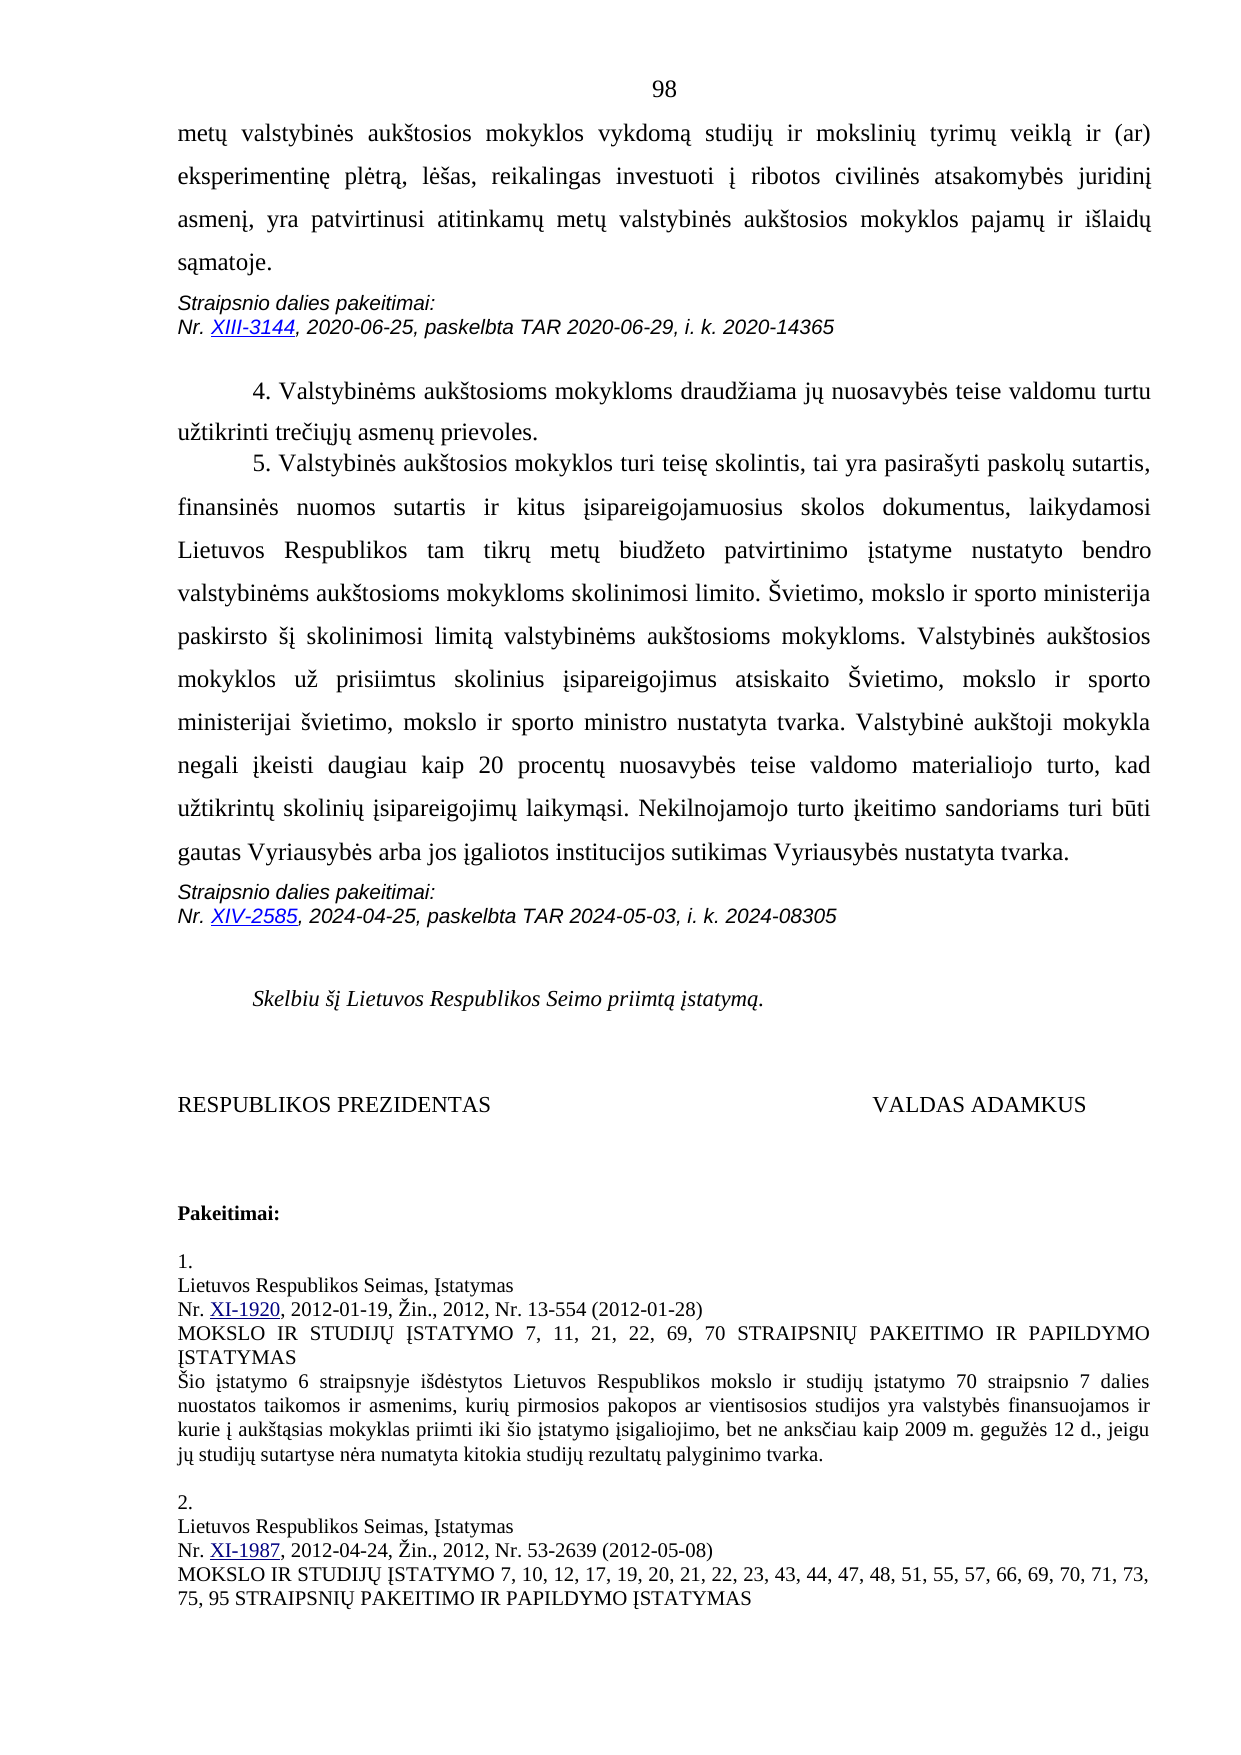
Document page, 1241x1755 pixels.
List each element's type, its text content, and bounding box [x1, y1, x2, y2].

text Straipsnio dalies pakeitimai: [177, 291, 1152, 314]
text 5. Valstybinės aukštosios mokyklos turi teisę skolintis, tai yra pasirašyti paskolų sutartis, finansinės nuomos sutartis ir kitus įsipareigojamuosius skolos dokumentus, laikydamosi Lietuvos Respublikos tam tikrų metų biudžeto patvirtinimo įstatyme nustatyto bendro valstybinėms aukštosioms mokykloms skolinimosi limito. Švietimo, mokslo ir sporto ministerija paskirsto šį skolinimosi limitą valstybinėms aukštosioms mokykloms. Valstybinės aukštosios mokyklos už prisiimtus skolinius įsipareigojimus atsiskaito Švietimo, mokslo ir sporto ministerijai švietimo, mokslo ir sporto ministro nustatyta tvarka. Valstybinė aukštoji mokykla negali įkeisti daugiau kaip 20 procentų nuosavybės teise valdomo materialiojo turto, kad užtikrintų skolinių įsipareigojimų laikymąsi. Nekilnojamojo turto įkeitimo sandoriams turi būti gautas Vyriausybės arba jos įgaliotos institucijos sutikimas Vyriausybės nustatyta tvarka. [177, 448, 1152, 865]
text Nr. XI-1987, 2012-04-24, Žin., 2012, Nr. 53-2639 (2012-05-08) [177, 1538, 1152, 1562]
text Lietuvos Respublikos Seimas, Įstatymas [177, 1273, 1152, 1297]
text Pakeitimai: [177, 1201, 1152, 1225]
text RESPUBLIKOS PREZIDENTAS VALDAS ADAMKUS [177, 1091, 1152, 1117]
text metų valstybinės aukštosios mokyklos vykdomą studijų ir mokslinių tyrimų veiklą ir (ar) eksperimentinę plėtrą, lėšas, reikalingas investuoti į ribotos civilinės atsakomybės juridinį asmenį, yra patvirtinusi atitinkamų metų valstybinės aukštosios mokyklos pajamų ir išlaidų sąmatoje. [177, 118, 1152, 276]
text Skelbiu šį Lietuvos Respublikos Seimo priimtą įstatymą. [177, 985, 1152, 1012]
text Straipsnio dalies pakeitimai: [177, 880, 1152, 904]
text Nr. XIV-2585, 2024-04-25, paskelbta TAR 2024-05-03, i. k. 2024-08305 [177, 904, 1152, 928]
text MOKSLO IR STUDIJŲ ĮSTATYMO 7, 10, 12, 17, 19, 20, 21, 22, 23, 43, 44, 47, 48, 51, 55, 57, 66, 69, 70, 71, 73, 75, 95 STRAIPSNIŲ PAKEITIMO IR PAPILDYMO ĮSTATYMAS [177, 1562, 1152, 1610]
text 2. [177, 1489, 1152, 1514]
text Nr. XI-1920, 2012-01-19, Žin., 2012, Nr. 13-554 (2012-01-28) [177, 1297, 1152, 1321]
text Šio įstatymo 6 straipsnyje išdėstytos Lietuvos Respublikos mokslo ir studijų įstatymo 70 straipsnio 7 dalies nuostatos taikomos ir asmenims, kurių pirmosios pakopos ar vientisosios studijos yra valstybės finansuojamos ir kurie į aukštąsias mokyklas priimti iki šio įstatymo įsigaliojimo, bet ne anksčiau kaip 2009 m. gegužės 12 d., jeigu jų studijų sutartyse nėra numatyta kitokia studijų rezultatų palyginimo tvarka. [177, 1369, 1152, 1466]
text 4. Valstybinėms aukštosioms mokykloms draudžiama jų nuosavybės teise valdomu turtu užtikrinti trečiųjų asmenų prievoles. [177, 367, 1152, 448]
text MOKSLO IR STUDIJŲ ĮSTATYMO 7, 11, 21, 22, 69, 70 STRAIPSNIŲ PAKEITIMO IR PAPILDYMO ĮSTATYMAS [177, 1321, 1152, 1369]
text Lietuvos Respublikos Seimas, Įstatymas [177, 1514, 1152, 1538]
text 1. [177, 1249, 1152, 1273]
text Nr. XIII-3144, 2020-06-25, paskelbta TAR 2020-06-29, i. k. 2020-14365 [177, 314, 1152, 338]
